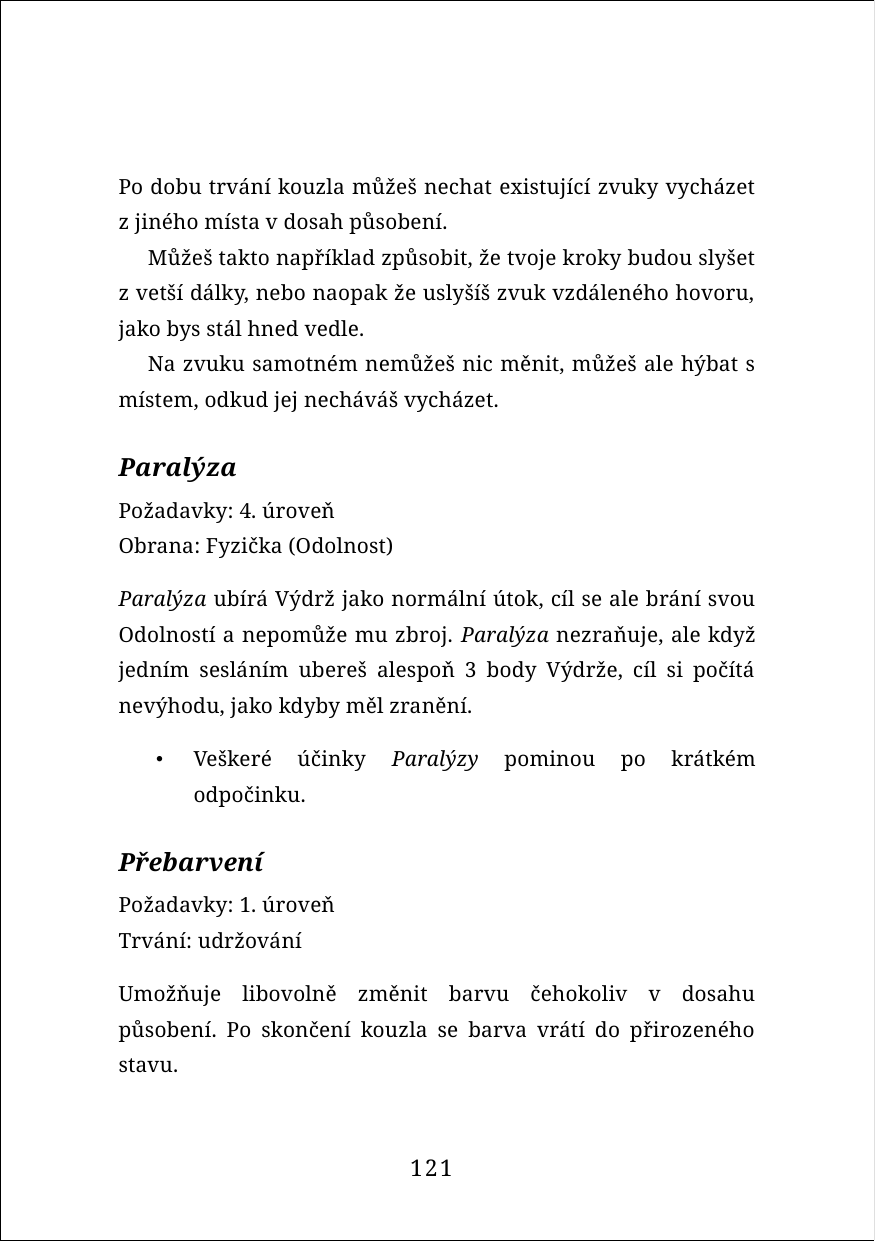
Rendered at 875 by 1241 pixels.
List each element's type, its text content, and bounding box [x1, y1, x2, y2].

text Požadavky: 4. úroveň Obrana: Fyzička (Odolnost) [118, 496, 756, 560]
subtitle Přebarvení [118, 845, 756, 879]
text Požadavky: 1. úroveň Trvání: udržování [118, 891, 756, 954]
text Po dobu trvání kouzla můžeš nechat existující zvuky vycházet z jiného místa v dosah působení. Můžeš takto například způsobit, že tvoje kroky budou slyšet z vetší dálky, nebo naopak že uslyšíš zvuk vzdáleného hovoru, jako bys stál hned vedle. Na zvuku samotném nemůžeš nic měnit, můžeš ale hýbat s místem, odkud jej necháváš vycházet. [118, 172, 756, 413]
subtitle Paralýza [118, 450, 756, 484]
text Paralýza ubírá Výdrž jako normální útok, cíl se ale brání svou Odolností a nepomůže mu zbroj. Paralýza nezraňuje, ale když jedním sesláním ubereš alespoň 3 body Výdrže, cíl si počítá nevýhodu, jako kdyby měl zranění. [118, 584, 756, 719]
list Veškeré účinky Paralýzy pominou po krátkém odpočinku. [156, 744, 756, 808]
text Umožňuje libovolně změnit barvu čehokoliv v dosahu působení. Po skončení kouzla se barva vrátí do přirozeného stavu. [118, 979, 756, 1079]
